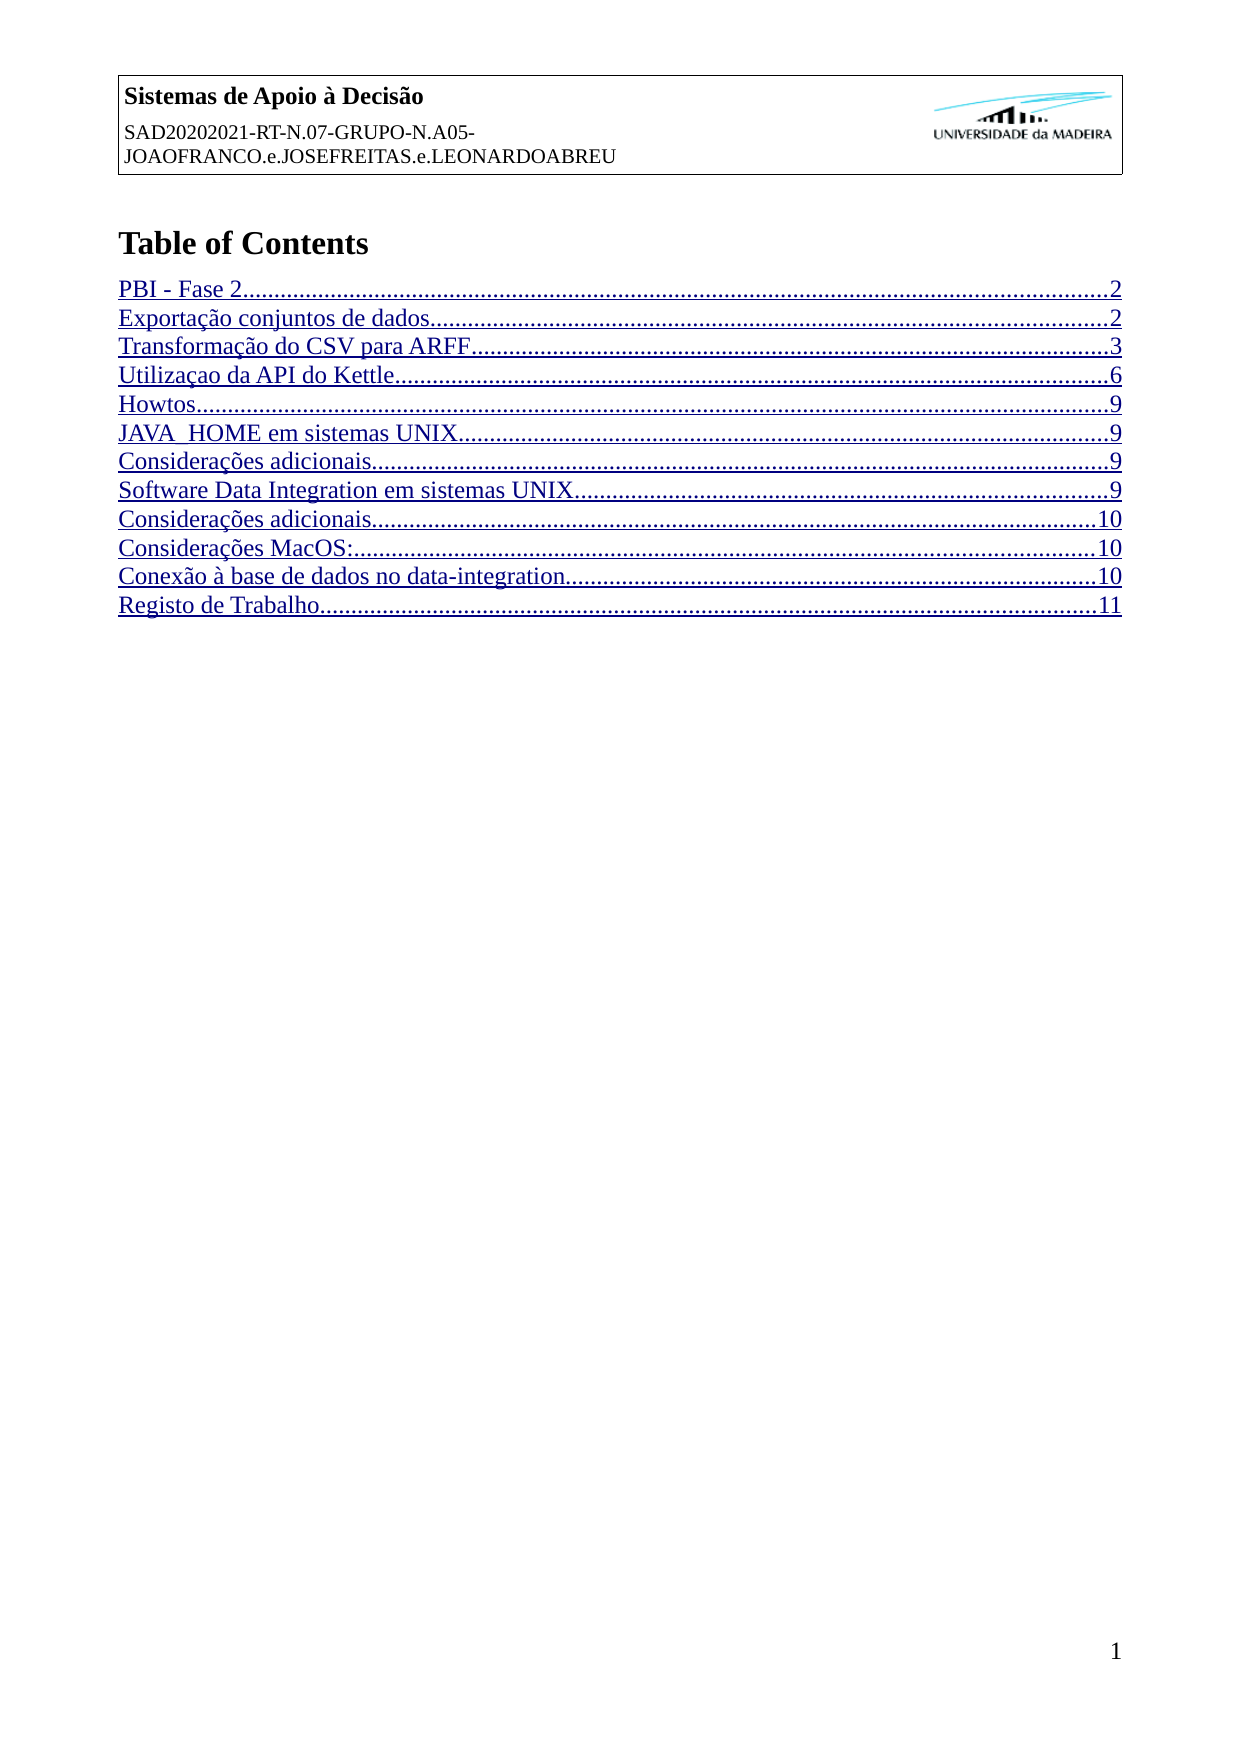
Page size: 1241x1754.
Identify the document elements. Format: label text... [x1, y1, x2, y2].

text Considerações MacOS: 10 [118, 533, 1122, 558]
text Utilizaçao da API do Kettle 6 [118, 360, 1122, 385]
text Exportação conjuntos de dados 2 [118, 303, 1122, 328]
subtitle Table of Contents [118, 223, 1122, 261]
text JAVA_HOME em sistemas UNIX. 9 [118, 418, 1122, 443]
text Transformação do CSV para ARFF 3 [118, 331, 1122, 356]
text Conexão à base de dados no data-integration 10 [118, 561, 1122, 586]
text Registo de Trabalho 11 [118, 590, 1122, 615]
text Considerações adicionais 9 [118, 446, 1122, 471]
text PBI - Fase 2 2 [118, 274, 1122, 299]
text Software Data Integration em sistemas UNIX. 9 [118, 475, 1122, 500]
text Howtos 9 [118, 389, 1122, 414]
text Considerações adicionais 10 [118, 504, 1122, 529]
picture [919, 80, 1120, 146]
